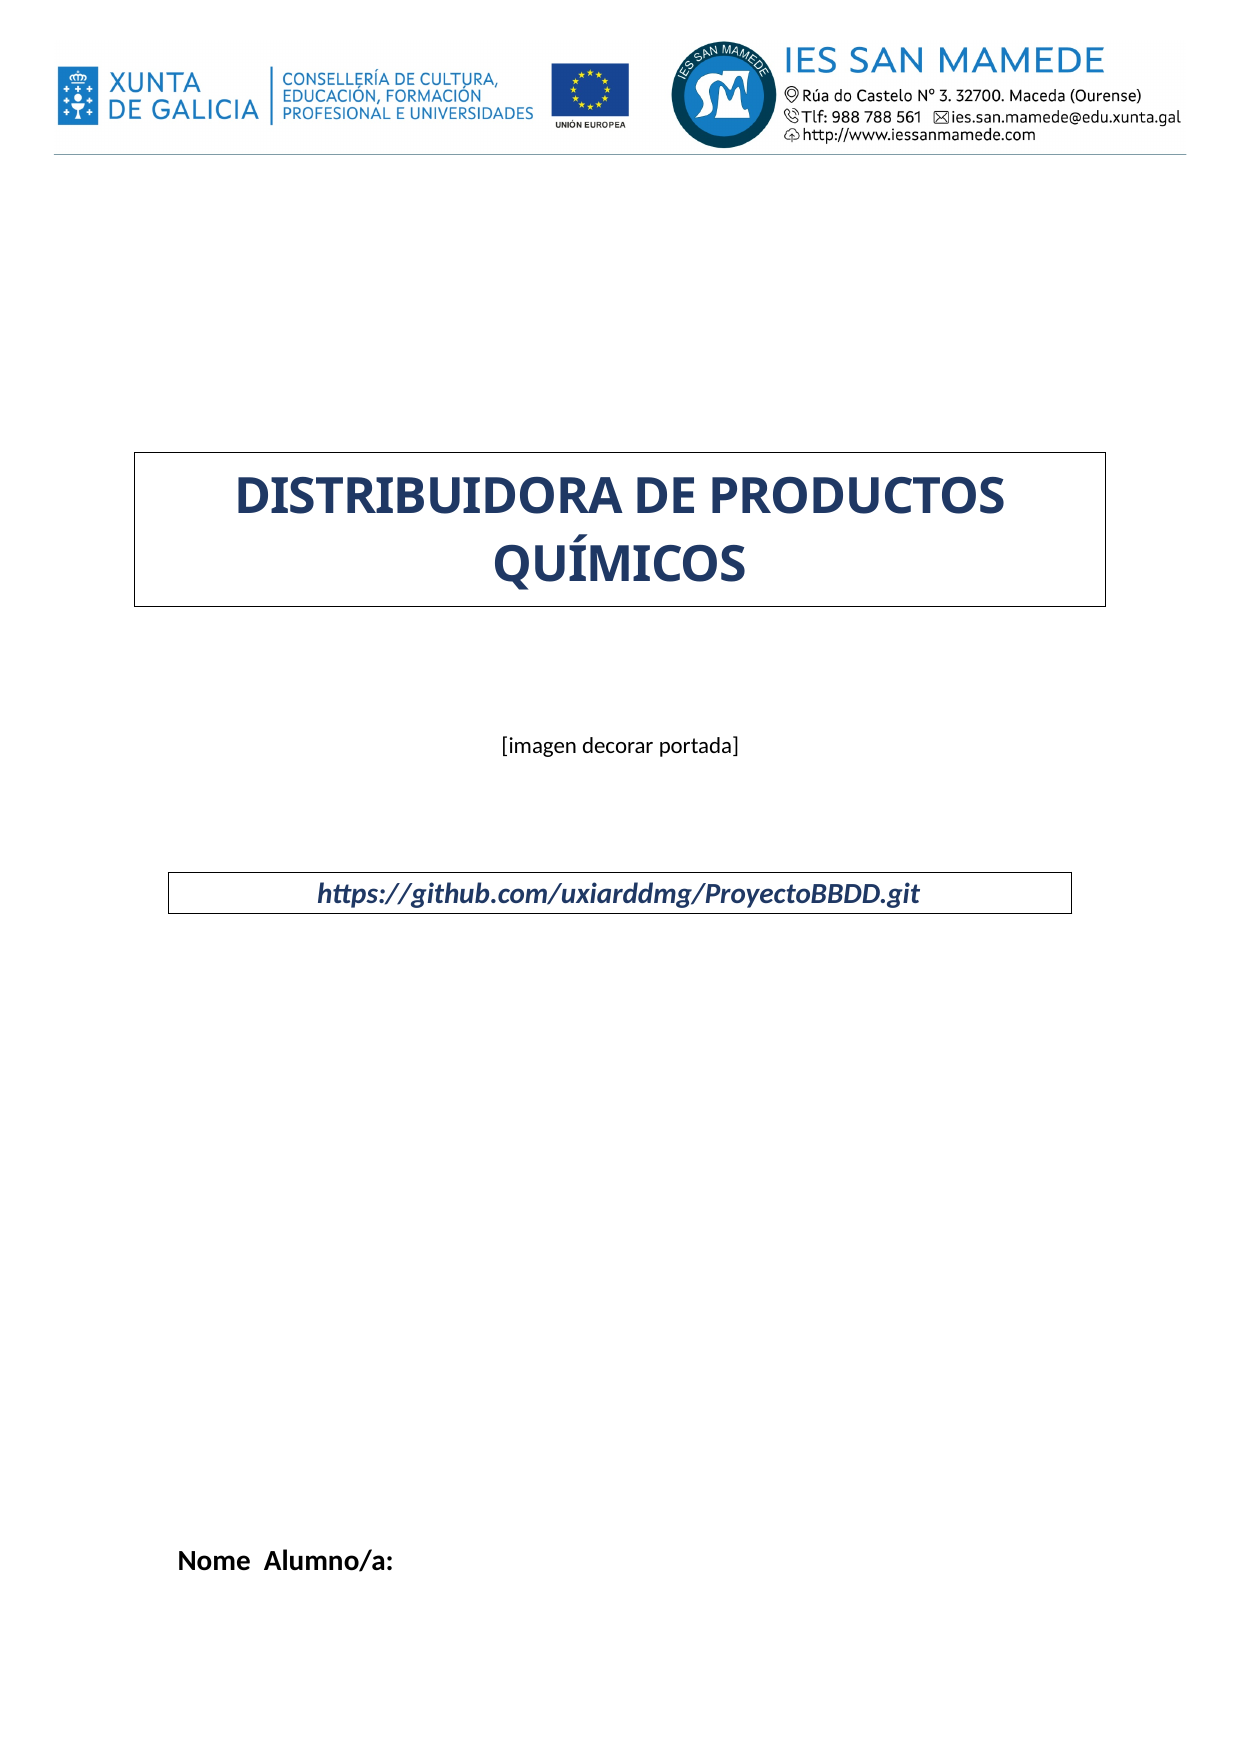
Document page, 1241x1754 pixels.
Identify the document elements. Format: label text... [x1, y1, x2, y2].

text [imagen decorar portada] [177, 731, 1063, 759]
picture [53, 40, 1187, 155]
text Nome Alumno/a: [177, 1542, 1063, 1578]
title DISTRIBUIDORA DE PRODUCTOS QUÍMICOS [150, 460, 1091, 596]
text https://github.com/uxiarddmg/ProyectoBBDD.git [169, 873, 1071, 913]
